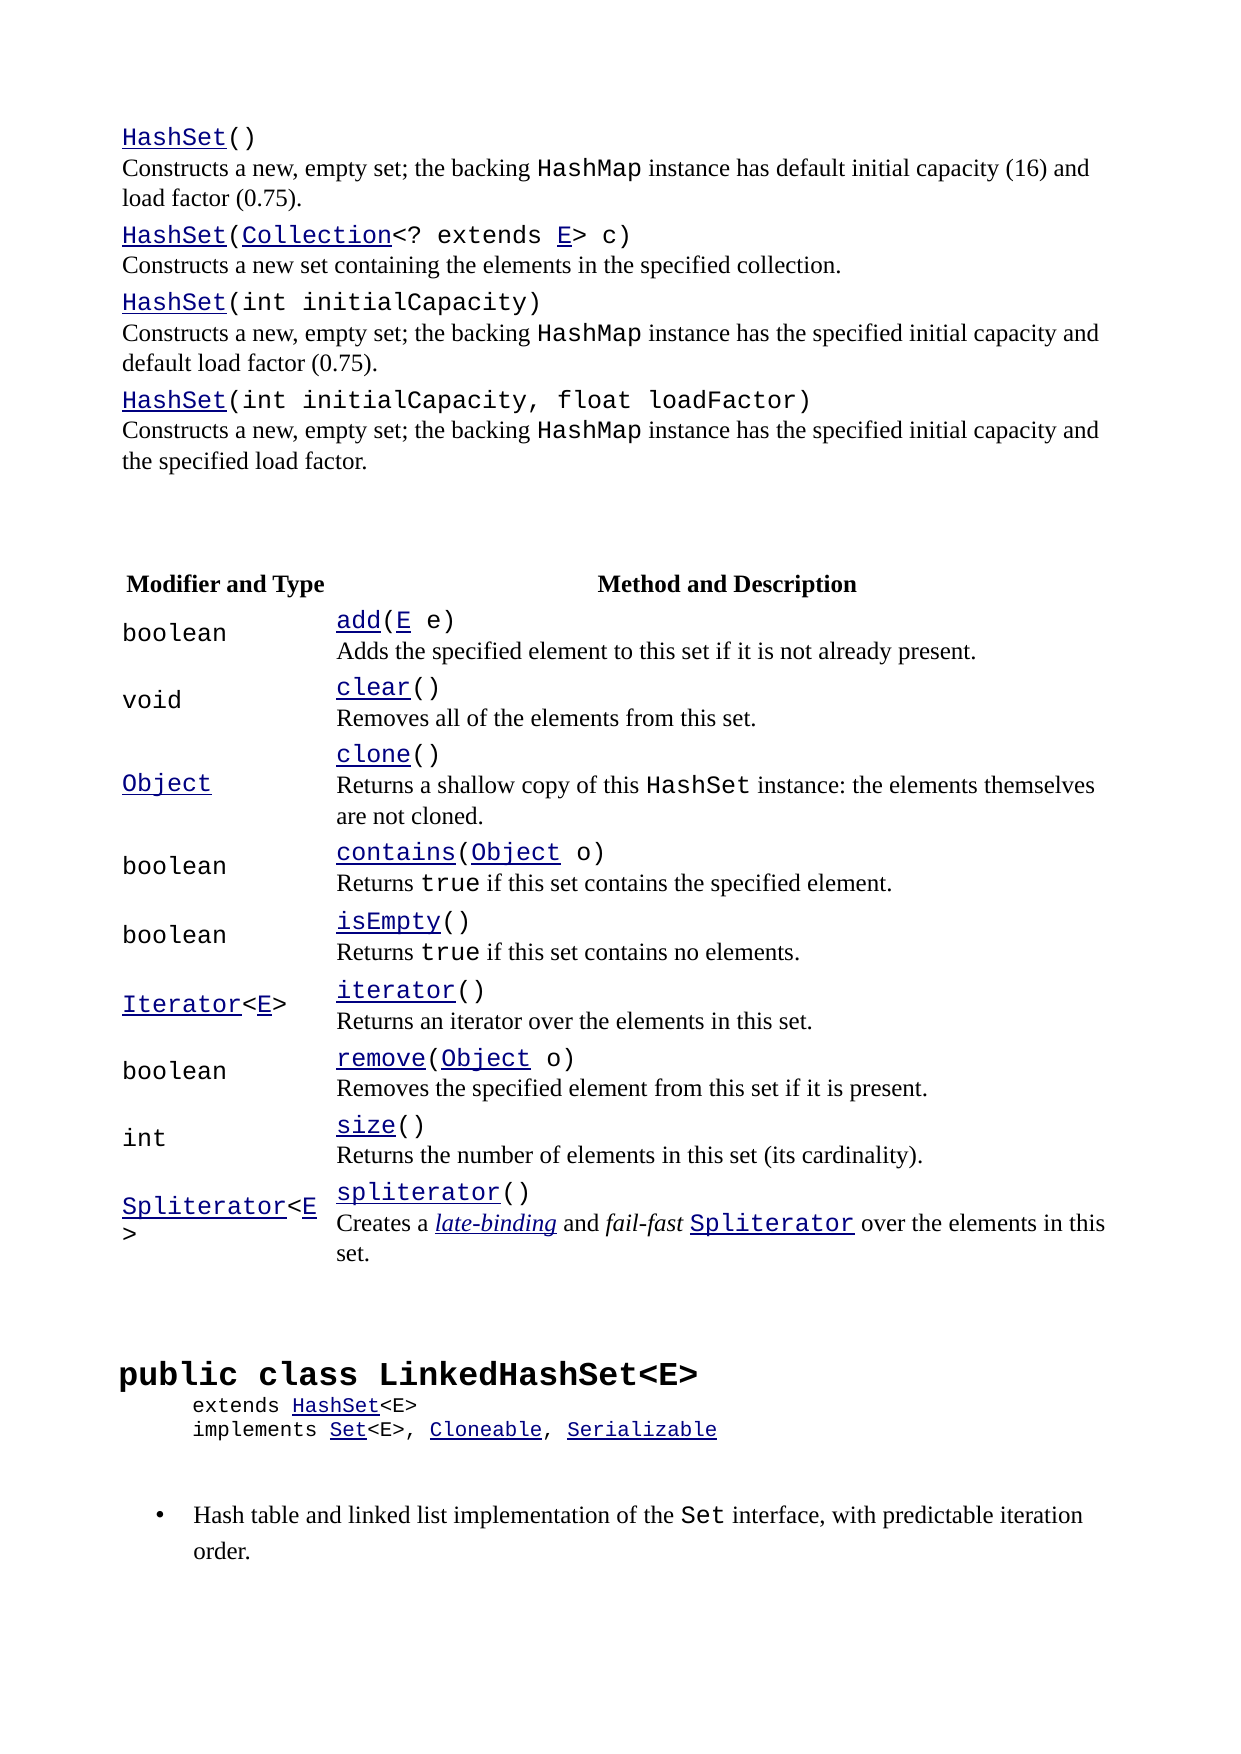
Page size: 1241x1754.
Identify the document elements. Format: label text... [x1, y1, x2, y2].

table_cell HashSet(int initialCapacity) Constructs a new, empty set; the backing HashMap instance has the specified initial capacity and default load factor (0.75). [118, 283, 1122, 381]
table_cell HashSet(Collection<? extends E> c) Constructs a new set containing the elements in the specified collection. [118, 216, 1122, 283]
table_cell boolean [118, 601, 332, 668]
list Hash table and linked list implementation of the Set interface, with predictable iteration order. [156, 1501, 1122, 1564]
table_cell HashSet(int initialCapacity, float loadFactor) Constructs a new, empty set; the backing HashMap instance has the specified initial capacity and the specified load factor. [118, 381, 1122, 479]
table_cell boolean [118, 834, 332, 903]
table_cell int [118, 1106, 332, 1173]
table_cell contains(Object o) Returns true if this set contains the specified element. [332, 834, 1122, 903]
table_cell remove(Object o) Removes the specified element from this set if it is present. [332, 1039, 1122, 1106]
table_cell size() Returns the number of elements in this set (its cardinality). [332, 1106, 1122, 1173]
table_cell Spliterator<E> [118, 1173, 332, 1271]
text public class LinkedHashSet<E> [118, 1357, 1122, 1395]
table_cell void [118, 669, 332, 736]
table_cell isEmpty() Returns true if this set contains no elements. [332, 903, 1122, 972]
table_cell spliterator() Creates a late-binding and fail-fast Spliterator over the elements in this set. [332, 1173, 1122, 1271]
table_cell HashSet() Constructs a new, empty set; the backing HashMap instance has default initial capacity (16) and load factor (0.75). [118, 118, 1122, 216]
table_header Modifier and Type [118, 565, 332, 601]
table_cell Object [118, 736, 332, 833]
table_cell Iterator<E> [118, 972, 332, 1039]
table_header Method and Description [332, 565, 1122, 601]
text extends HashSet<E> [118, 1395, 1122, 1419]
table_cell add(E e) Adds the specified element to this set if it is not already present. [332, 601, 1122, 668]
table_cell boolean [118, 903, 332, 972]
text implements Set<E>, Cloneable, Serializable [118, 1419, 1122, 1442]
table_cell clear() Removes all of the elements from this set. [332, 669, 1122, 736]
table_cell boolean [118, 1039, 332, 1106]
table_cell iterator() Returns an iterator over the elements in this set. [332, 972, 1122, 1039]
table_cell clone() Returns a shallow copy of this HashSet instance: the elements themselves are not cloned. [332, 736, 1122, 833]
